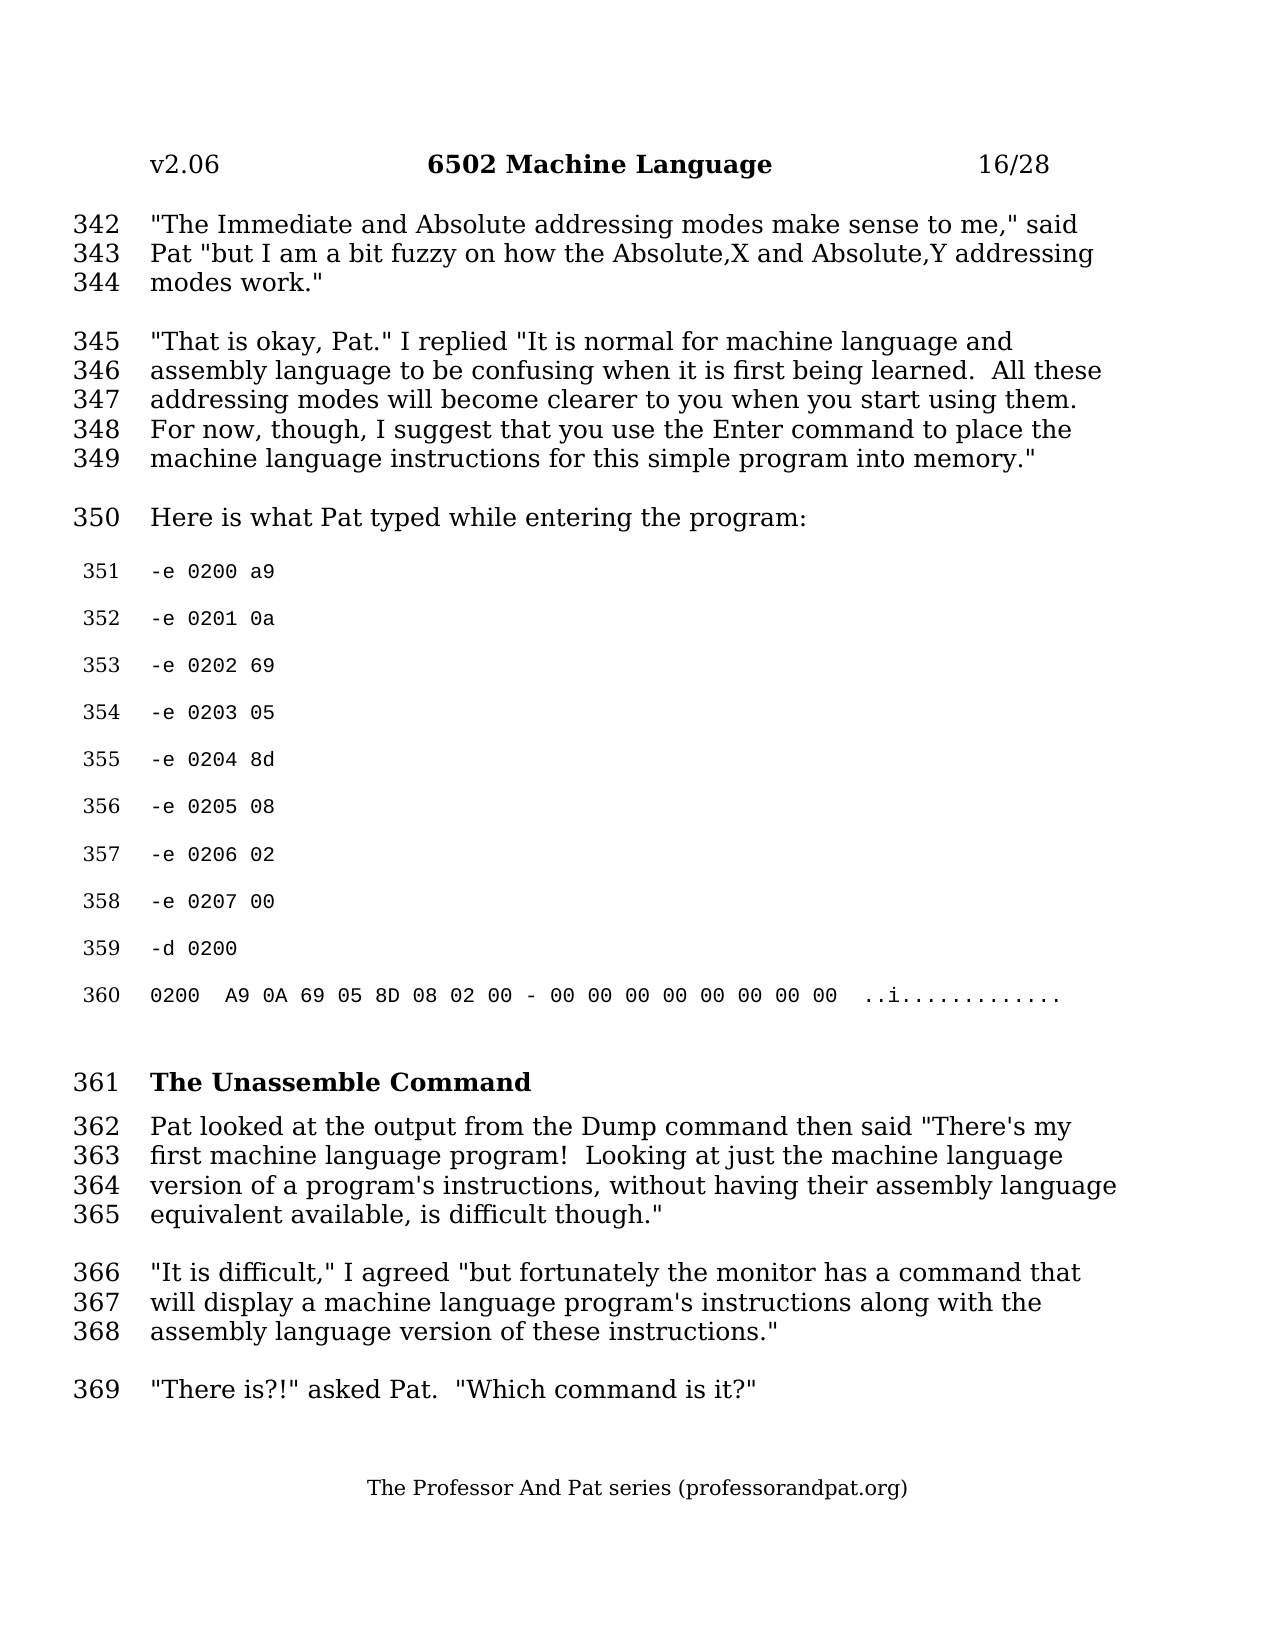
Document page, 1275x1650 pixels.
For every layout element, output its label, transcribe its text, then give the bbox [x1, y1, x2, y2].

text -e 0205 08 [150, 797, 1125, 820]
text -e 0202 69 [150, 655, 1125, 679]
text -e 0203 05 [150, 702, 1125, 726]
text Here is what Pat typed while entering the program: [150, 503, 1125, 532]
text "The Immediate and Absolute addressing modes make sense to me," said Pat "but I am a bit fuzzy on how the Absolute,X and Absolute,Y addressing modes work." [150, 210, 1125, 298]
text "That is okay, Pat." I replied "It is normal for machine language and assembly language to be confusing when it is first being learned. All these addressing modes will become clearer to you when you start using them. For now, though, I suggest that you use the Enter command to place the machine language instructions for this simple program into memory." [150, 327, 1125, 473]
text Pat looked at the output from the Dump command then said "There's my first machine language program! Looking at just the machine language version of a program's instructions, without having their assembly language equivalent available, is difficult though." [150, 1112, 1125, 1229]
text "It is difficult," I agreed "but fortunately the monitor has a command that will display a machine language program's instructions along with the assembly language version of these instructions." [150, 1259, 1125, 1346]
text "There is?!" asked Pat. "Which command is it?" [150, 1376, 1125, 1405]
subtitle The Unassemble Command [150, 1068, 1125, 1097]
text -e 0204 8d [150, 749, 1125, 773]
text -d 0200 [150, 938, 1125, 961]
text -e 0200 a9 [150, 561, 1125, 585]
text -e 0201 0a [150, 608, 1125, 632]
text -e 0206 02 [150, 844, 1125, 867]
text -e 0207 00 [150, 891, 1125, 914]
text 0200 A9 0A 69 05 8D 08 02 00 - 00 00 00 00 00 00 00 00 ..i............. [150, 985, 1125, 1008]
